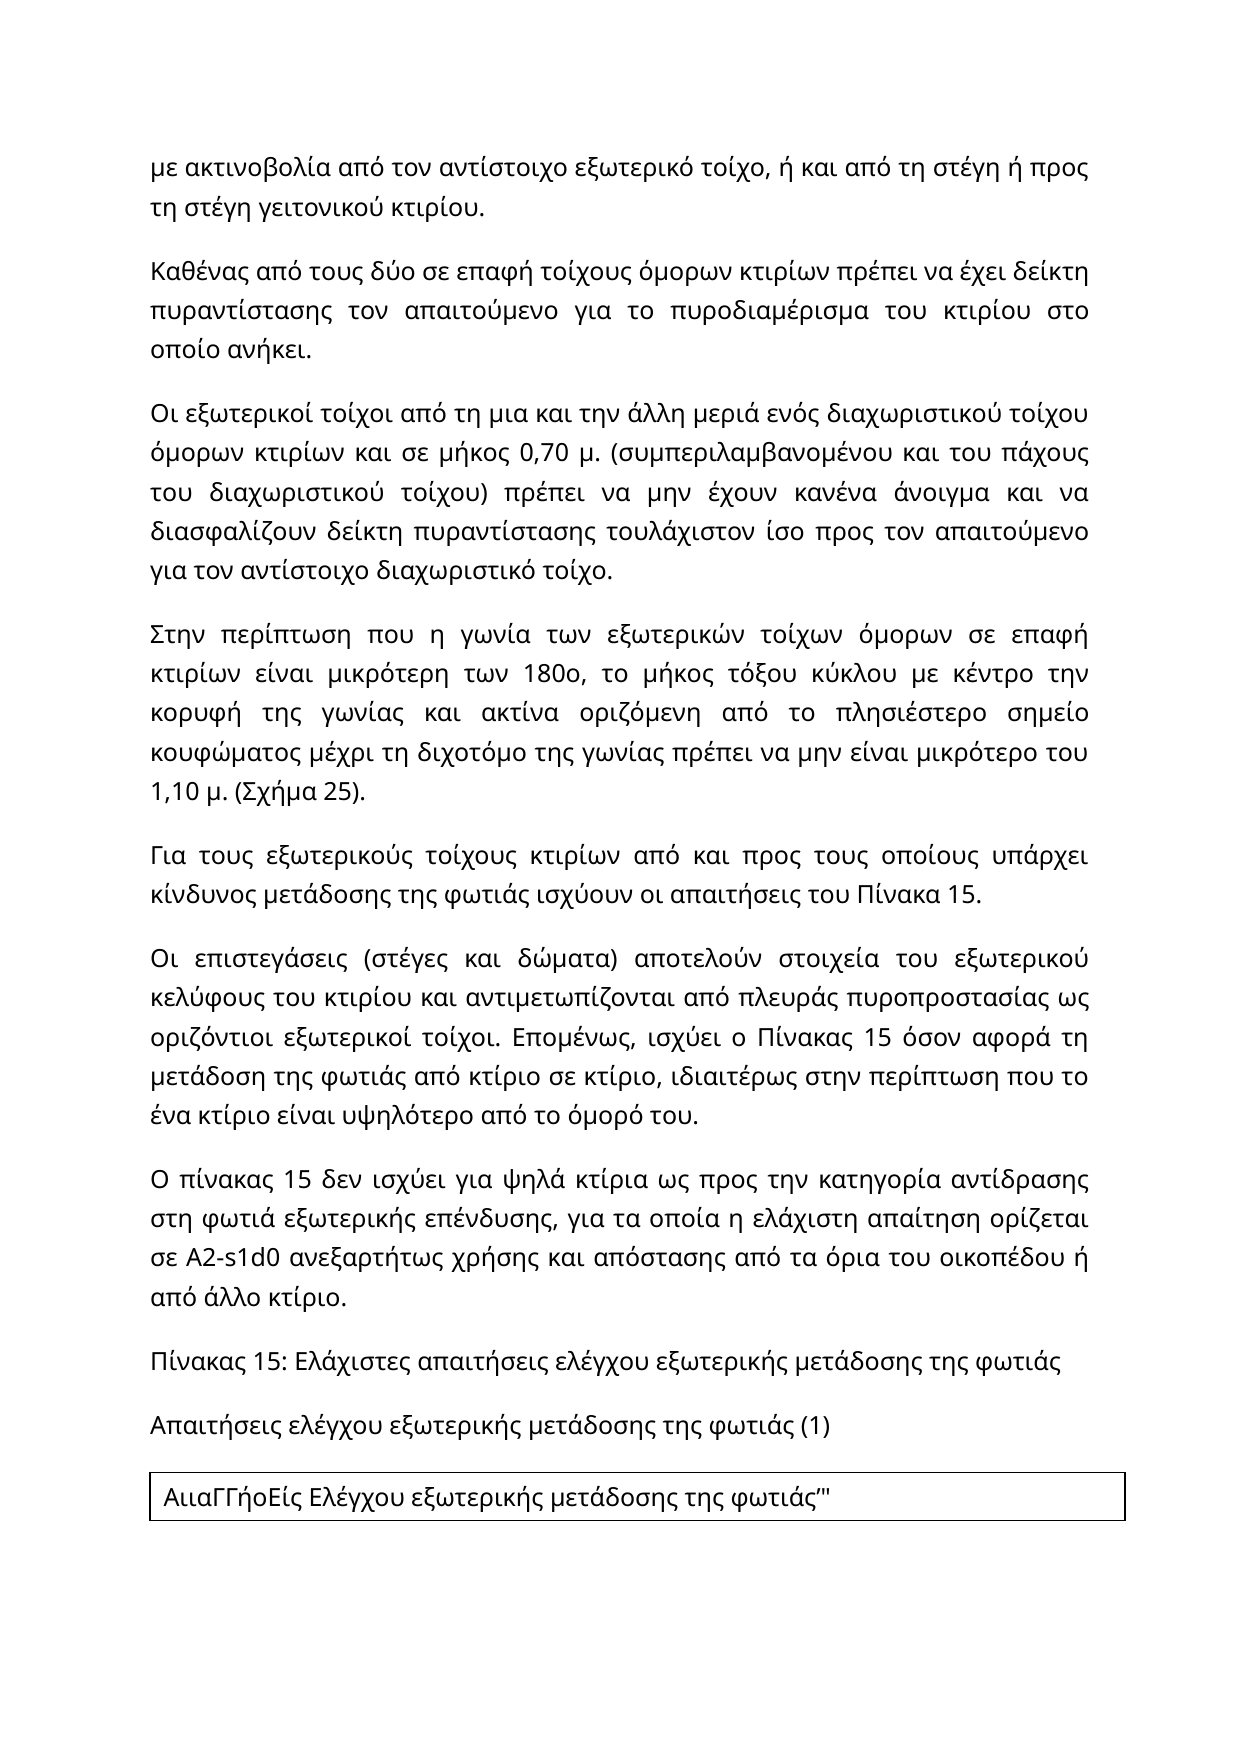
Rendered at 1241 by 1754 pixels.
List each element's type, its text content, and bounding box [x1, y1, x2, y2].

text Για τους εξωτερικούς τοίχους κτιρίων από και προς τους οποίους υπάρχει κίνδυνος μετάδοσης της φωτιάς ισχύουν οι απαιτήσεις του Πίνακα 15. [150, 837, 1090, 911]
text Πίνακας 15: Ελάχιστες απαιτήσεις ελέγχου εξωτερικής μετάδοσης της φωτιάς [150, 1343, 1090, 1377]
text Ο πίνακας 15 δεν ισχύει για ψηλά κτίρια ως προς την κατηγορία αντίδρασης στη φωτιά εξωτερικής επένδυσης, για τα οποία η ελάχιστη απαίτηση ορίζεται σε Α2-s1d0 ανεξαρτήτως χρήσης και απόστασης από τα όρια του οικοπέδου ή από άλλο κτίριο. [150, 1162, 1090, 1313]
table_header ΑιιαΓΓήοΕίς Ελέγχου εξωτερικής μετάδοσης της φωτιάς’" [151, 1473, 1124, 1520]
text Απαιτήσεις ελέγχου εξωτερικής μετάδοσης της φωτιάς (1) [150, 1407, 1090, 1442]
text Οι επιστεγάσεις (στέγες και δώματα) αποτελούν στοιχεία του εξωτερικού κελύφους του κτιρίου και αντιμετωπίζονται από πλευράς πυροπροστασίας ως οριζόντιοι εξωτερικοί τοίχοι. Επομένως, ισχύει ο Πίνακας 15 όσον αφορά τη μετάδοση της φωτιάς από κτίριο σε κτίριο, ιδιαιτέρως στην περίπτωση που το ένα κτίριο είναι υψηλότερο από το όμορό του. [150, 941, 1090, 1132]
text με ακτινοβολία από τον αντίστοιχο εξωτερικό τοίχο, ή και από τη στέγη ή προς τη στέγη γειτονικού κτιρίου. [150, 150, 1090, 223]
text Στην περίπτωση που η γωνία των εξωτερικών τοίχων όμορων σε επαφή κτιρίων είναι μικρότερη των 180ο, το μήκος τόξου κύκλου με κέντρο την κορυφή της γωνίας και ακτίνα οριζόμενη από το πλησιέστερο σημείο κουφώματος μέχρι τη διχοτόμο της γωνίας πρέπει να μην είναι μικρότερο του 1,10 μ. (Σχήμα 25). [150, 617, 1090, 807]
text Καθένας από τους δύο σε επαφή τοίχους όμορων κτιρίων πρέπει να έχει δείκτη πυραντίστασης τον απαιτούμενο για το πυροδιαμέρισμα του κτιρίου στο οποίο ανήκει. [150, 253, 1090, 366]
text Οι εξωτερικοί τοίχοι από τη μια και την άλλη μεριά ενός διαχωριστικού τοίχου όμορων κτιρίων και σε μήκος 0,70 μ. (συμπεριλαμβανομένου και του πάχους του διαχωριστικού τοίχου) πρέπει να μην έχουν κανένα άνοιγμα και να διασφαλίζουν δείκτη πυραντίστασης τουλάχιστον ίσο προς τον απαιτούμενο για τον αντίστοιχο διαχωριστικό τοίχο. [150, 396, 1090, 587]
